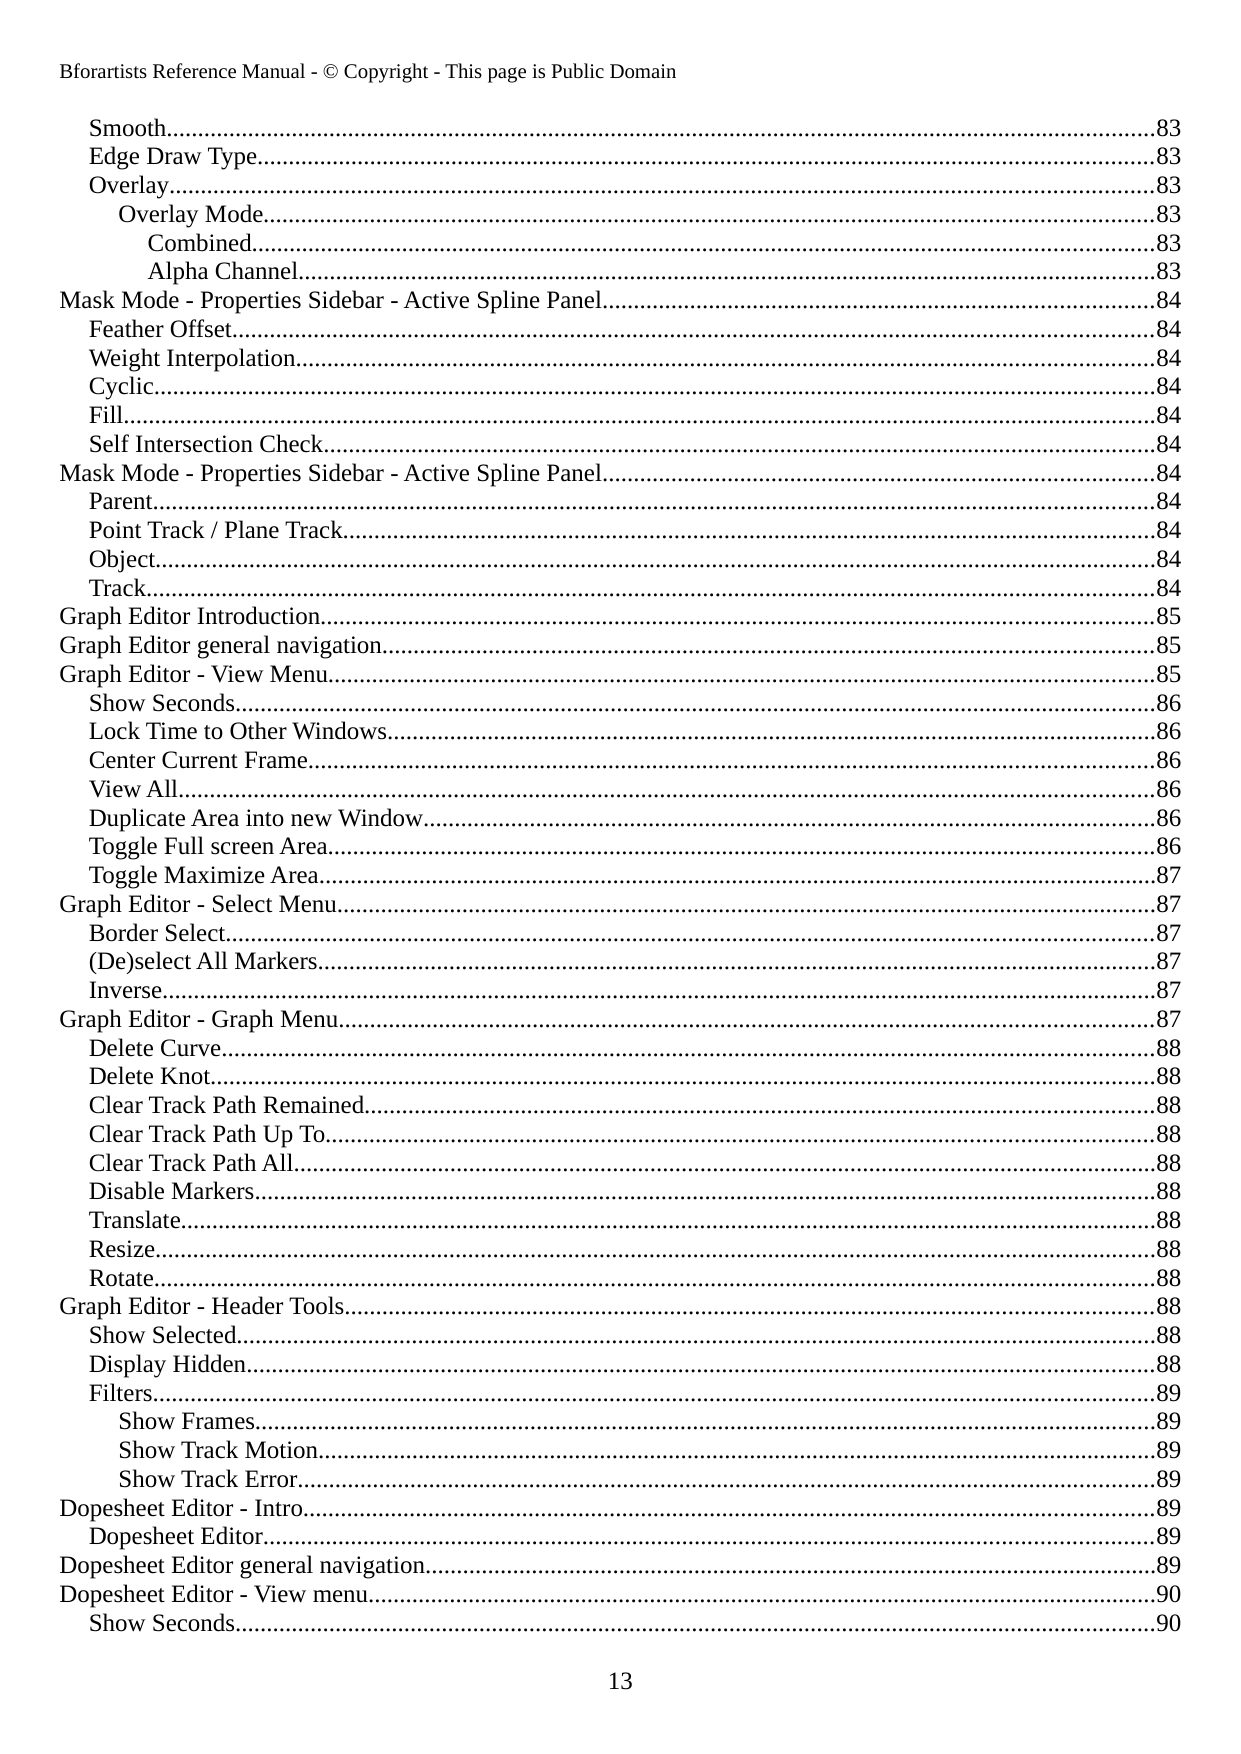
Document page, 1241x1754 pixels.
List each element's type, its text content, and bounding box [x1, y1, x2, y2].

text Lock Time to Other Windows 86 [88, 716, 1181, 745]
text Edge Draw Type 83 [88, 141, 1181, 170]
text Parent 84 [88, 486, 1181, 515]
text Graph Editor - Header Tools 88 [59, 1291, 1181, 1320]
text Object 84 [88, 544, 1181, 573]
text Rotate 88 [88, 1263, 1181, 1291]
text Show Track Error 89 [118, 1464, 1181, 1493]
text Track 84 [88, 573, 1181, 601]
text Dopesheet Editor general navigation 89 [59, 1550, 1181, 1579]
text Filters 89 [88, 1378, 1181, 1406]
text Alpha Channel 83 [147, 256, 1181, 285]
text Translate 88 [88, 1205, 1181, 1234]
text Mask Mode - Properties Sidebar - Active Spline Panel 84 [59, 458, 1181, 486]
text View All 86 [88, 774, 1181, 803]
text Resize 88 [88, 1234, 1181, 1263]
text Mask Mode - Properties Sidebar - Active Spline Panel 84 [59, 285, 1181, 314]
text Feather Offset 84 [88, 314, 1181, 343]
text Weight Interpolation 84 [88, 343, 1181, 371]
text Disable Markers 88 [88, 1176, 1181, 1205]
text Overlay 83 [88, 170, 1181, 199]
text Show Track Motion 89 [118, 1435, 1181, 1464]
text Inverse 87 [88, 975, 1181, 1004]
text Point Track / Plane Track 84 [88, 515, 1181, 544]
text (De)select All Markers 87 [88, 946, 1181, 975]
text Center Current Frame 86 [88, 745, 1181, 774]
text Clear Track Path Remained 88 [88, 1090, 1181, 1119]
text Smooth 83 [88, 113, 1181, 141]
text Show Seconds 86 [88, 688, 1181, 716]
text Duplicate Area into new Window 86 [88, 803, 1181, 831]
text Self Intersection Check 84 [88, 429, 1181, 458]
text Cyclic 84 [88, 371, 1181, 400]
text Dopesheet Editor 89 [88, 1521, 1181, 1550]
text Dopesheet Editor - View menu 90 [59, 1579, 1181, 1608]
text Graph Editor general navigation 85 [59, 630, 1181, 659]
text Graph Editor - Graph Menu 87 [59, 1004, 1181, 1033]
text Graph Editor - View Menu 85 [59, 659, 1181, 688]
text Dopesheet Editor - Intro 89 [59, 1493, 1181, 1521]
text Show Selected 88 [88, 1320, 1181, 1349]
text Graph Editor Introduction 85 [59, 601, 1181, 630]
text Display Hidden 88 [88, 1349, 1181, 1378]
text Fill 84 [88, 400, 1181, 429]
text Show Frames 89 [118, 1406, 1181, 1435]
text Clear Track Path All 88 [88, 1148, 1181, 1176]
text Toggle Maximize Area 87 [88, 860, 1181, 889]
text Overlay Mode 83 [118, 199, 1181, 228]
text Border Select 87 [88, 918, 1181, 946]
text Delete Knot 88 [88, 1061, 1181, 1090]
text Show Seconds 90 [88, 1608, 1181, 1636]
text Combined 83 [147, 228, 1181, 256]
text Clear Track Path Up To 88 [88, 1119, 1181, 1148]
text Graph Editor - Select Menu 87 [59, 889, 1181, 918]
text Delete Curve 88 [88, 1033, 1181, 1061]
text Toggle Full screen Area 86 [88, 831, 1181, 860]
